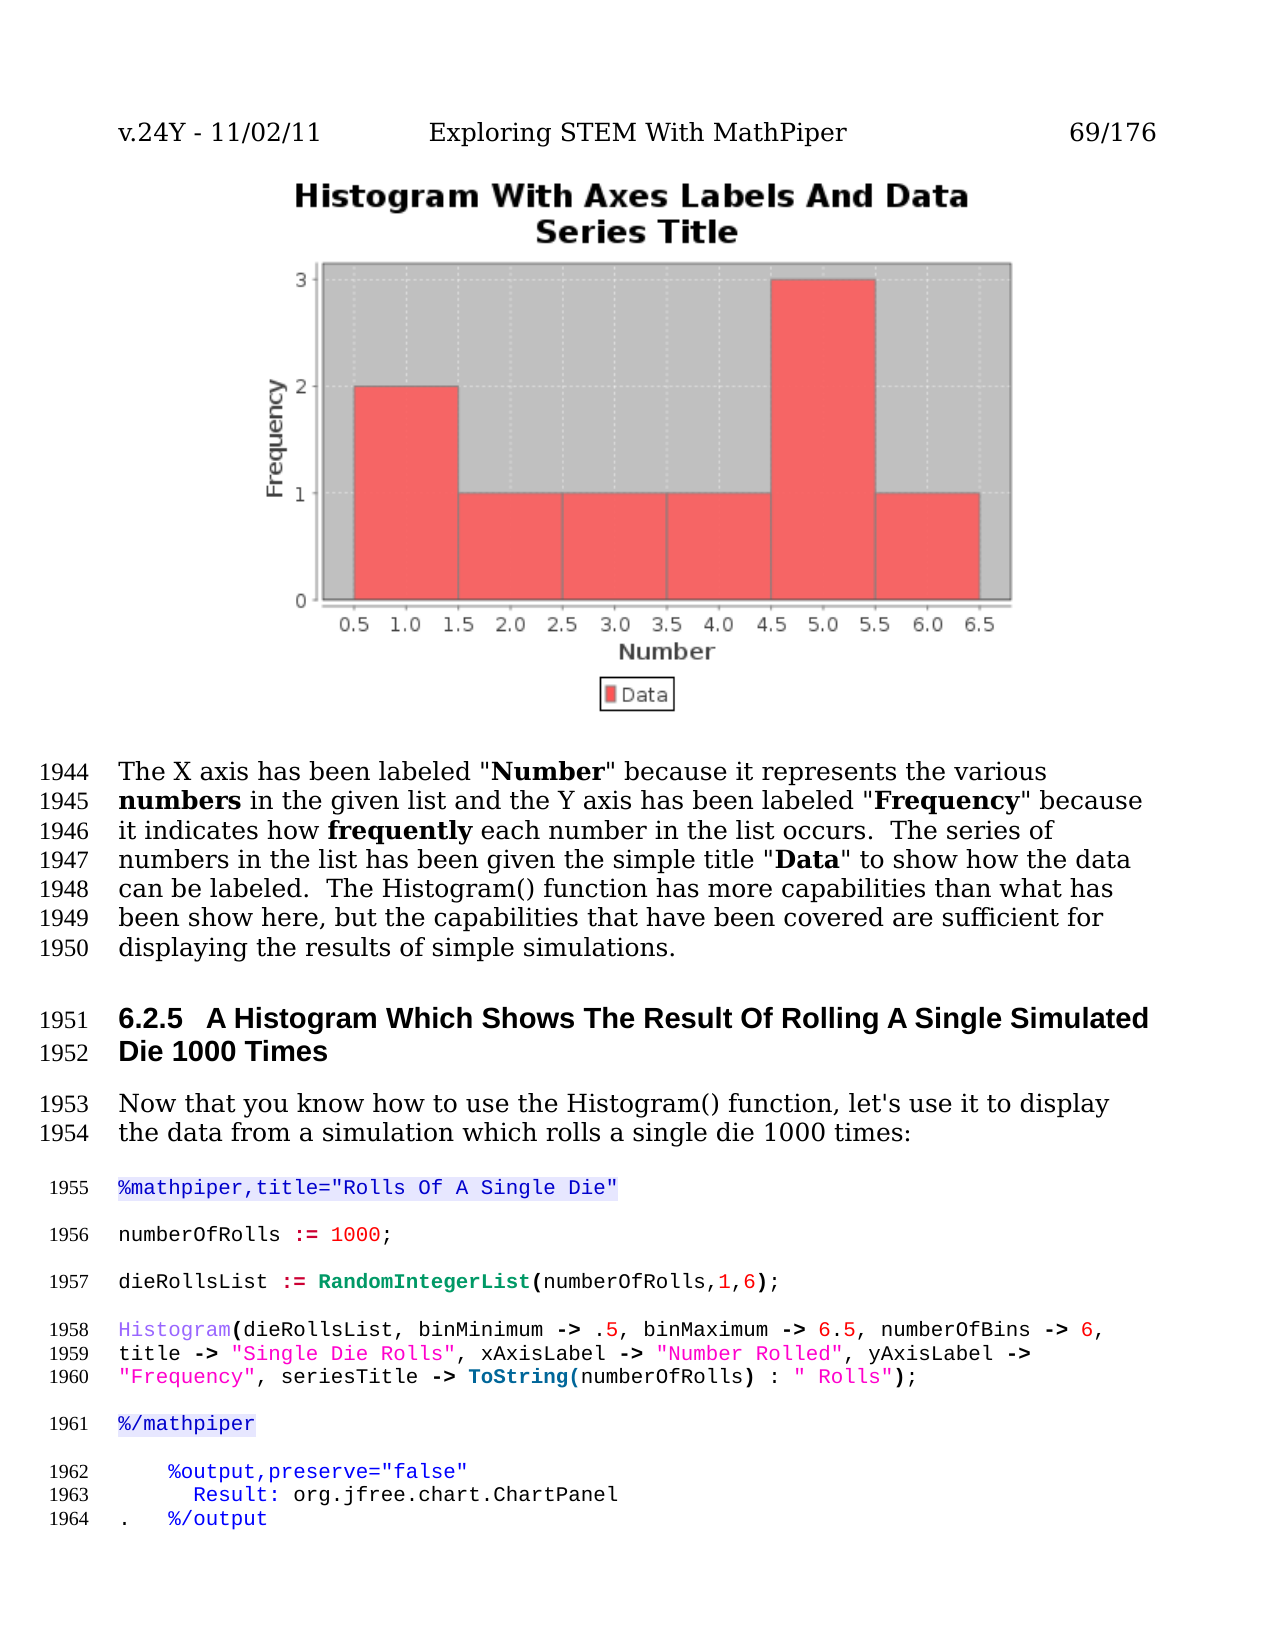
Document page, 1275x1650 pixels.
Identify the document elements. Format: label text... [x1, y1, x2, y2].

text %output,preserve="false" [118, 1461, 1157, 1484]
text %/mathpiper [118, 1413, 1157, 1437]
picture [245, 176, 1030, 713]
subtitle A Histogram Which Shows The Result Of Rolling A Single Simulated Die 1000 Times [118, 1001, 1157, 1068]
text Histogram(dieRollsList, binMinimum -> .5, binMaximum -> 6.5, numberOfBins -> 6, title -> "Single Die Rolls", xAxisLabel -> "Number Rolled", yAxisLabel -> "Frequency", seriesTitle -> ToString(numberOfRolls) : " Rolls"); [118, 1319, 1157, 1390]
text %mathpiper,title="Rolls Of A Single Die" [118, 1177, 1157, 1201]
text . %/output [118, 1508, 1157, 1532]
text Now that you know how to use the Histogram() function, let's use it to display the data from a simulation which rolls a single die 1000 times: [118, 1089, 1157, 1147]
text Result: org.jfree.chart.ChartPanel [118, 1484, 1157, 1508]
text numberOfRolls := 1000; [118, 1224, 1157, 1248]
text The X axis has been labeled "Number" because it represents the various numbers in the given list and the Y axis has been labeled "Frequency" because it indicates how frequently each number in the list occurs. The series of numbers in the list has been given the simple title "Data" to show how the data can be labeled. The Histogram() function has more capabilities than what has been show here, but the capabilities that have been covered are sufficient for displaying the results of simple simulations. [118, 757, 1157, 962]
text dieRollsList := RandomIntegerList(numberOfRolls,1,6); [118, 1272, 1157, 1295]
